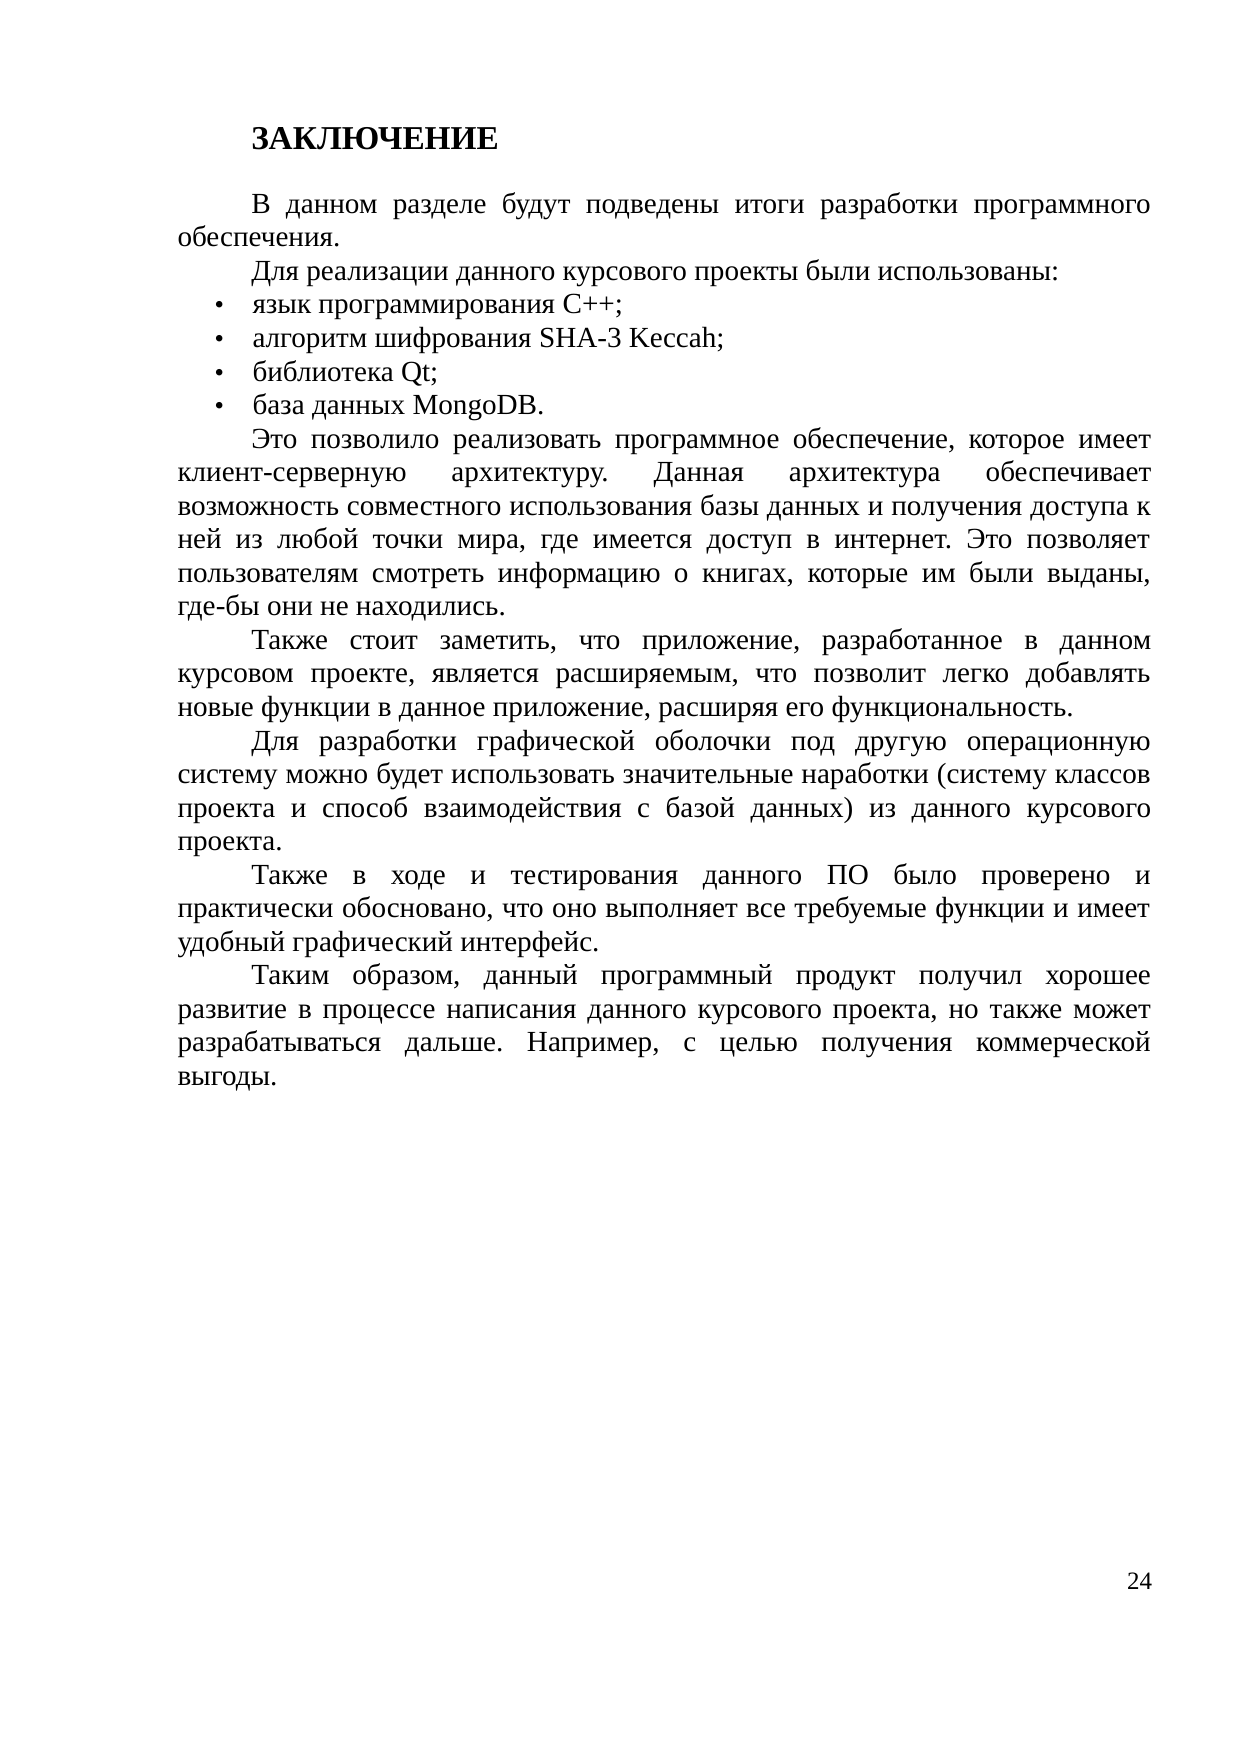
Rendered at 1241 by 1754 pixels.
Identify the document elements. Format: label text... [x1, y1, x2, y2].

text Для реализации данного курсового проекты были использованы: [177, 253, 1152, 287]
list алгоритм шифрования SHA-3 Keccah; [215, 320, 1152, 354]
text Это позволило реализовать программное обеспечение, которое имеет клиент-серверную архитектуру. Данная архитектура обеспечивает возможность совместного использования базы данных и получения доступа к ней из любой точки мира, где имеется доступ в интернет. Это позволяет пользователям смотреть информацию о книгах, которые им были выданы, где-бы они не находились. [177, 421, 1152, 622]
subtitle ЗАКЛЮЧЕНИЕ [251, 118, 1152, 156]
text Также стоит заметить, что приложение, разработанное в данном курсовом проекте, является расширяемым, что позволит легко добавлять новые функции в данное приложение, расширяя его функциональность. [177, 622, 1152, 723]
text Также в ходе и тестирования данного ПО было проверено и практически обосновано, что оно выполняет все требуемые функции и имеет удобный графический интерфейс. [177, 857, 1152, 957]
text Таким образом, данный программный продукт получил хорошее развитие в процессе написания данного курсового проекта, но также может разрабатываться дальше. Например, с целью получения коммерческой выгоды. [177, 957, 1152, 1092]
list библиотека Qt; [215, 354, 1152, 387]
text В данном разделе будут подведены итоги разработки программного обеспечения. [177, 186, 1152, 253]
list база данных MongoDB. [215, 387, 1152, 421]
list язык программирования C++; [215, 287, 1152, 320]
text Для разработки графической оболочки под другую операционную систему можно будет использовать значительные наработки (систему классов проекта и способ взаимодействия с базой данных) из данного курсового проекта. [177, 723, 1152, 857]
